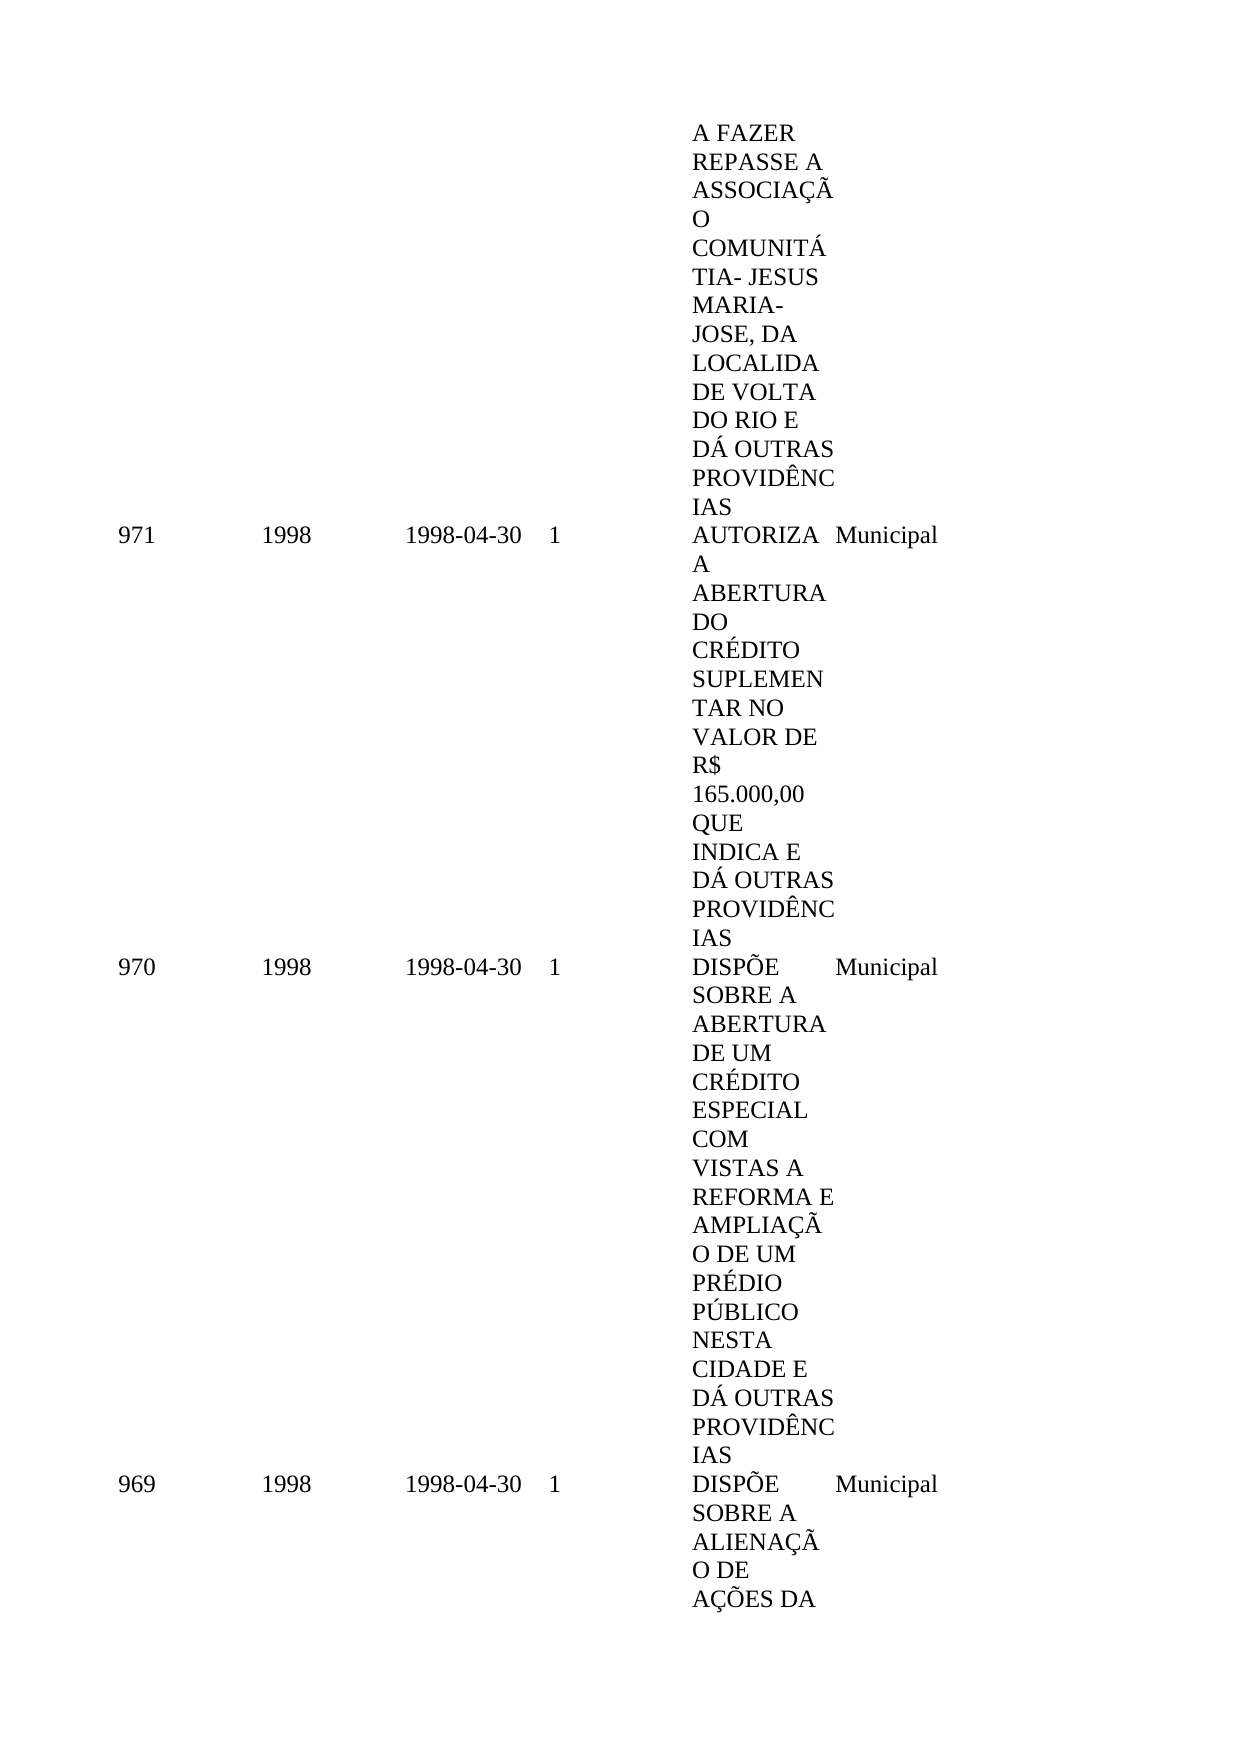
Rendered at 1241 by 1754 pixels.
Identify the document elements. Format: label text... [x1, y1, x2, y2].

table_cell 1998-04-30 [405, 1469, 548, 1613]
table_cell 1998 [261, 1469, 405, 1613]
table_cell [261, 118, 405, 521]
table_cell [405, 118, 548, 521]
table_cell 1998 [261, 952, 405, 1469]
table_cell 1998-04-30 [405, 952, 548, 1469]
table_cell Municipal [835, 521, 979, 952]
table_cell 1998-04-30 [405, 521, 548, 952]
table_cell [118, 118, 261, 521]
table_cell A FAZER REPASSE A ASSOCIAÇÃO COMUNITÁTIA- JESUS MARIA- JOSE, DA LOCALIDADE VOLTA DO RIO E DÁ OUTRAS PROVIDÊNCIAS [692, 118, 835, 521]
table_cell Municipal [835, 952, 979, 1469]
table_cell 971 [118, 521, 261, 952]
table_cell 1 [548, 521, 692, 952]
table_cell [979, 521, 1122, 952]
table_cell [979, 118, 1122, 521]
table_cell [835, 118, 979, 521]
table_cell 1 [548, 952, 692, 1469]
table_cell DISPÕE SOBRE A ALIENAÇÃO DE AÇÕES DA [692, 1469, 835, 1613]
table_cell Municipal [835, 1469, 979, 1613]
table_cell 1998 [261, 521, 405, 952]
table_cell [979, 1469, 1122, 1613]
table_cell 969 [118, 1469, 261, 1613]
table_cell DISPÕE SOBRE A ABERTURA DE UM CRÉDITO ESPECIAL COM VISTAS A REFORMA E AMPLIAÇÃO DE UM PRÉDIO PÚBLICO NESTA CIDADE E DÁ OUTRAS PROVIDÊNCIAS [692, 952, 835, 1469]
table_cell [979, 952, 1122, 1469]
table_cell 970 [118, 952, 261, 1469]
table_cell [548, 118, 692, 521]
table_cell AUTORIZA A ABERTURA DO CRÉDITO SUPLEMENTAR NO VALOR DE R$ 165.000,00 QUE INDICA E DÁ OUTRAS PROVIDÊNCIAS [692, 521, 835, 952]
table_cell 1 [548, 1469, 692, 1613]
